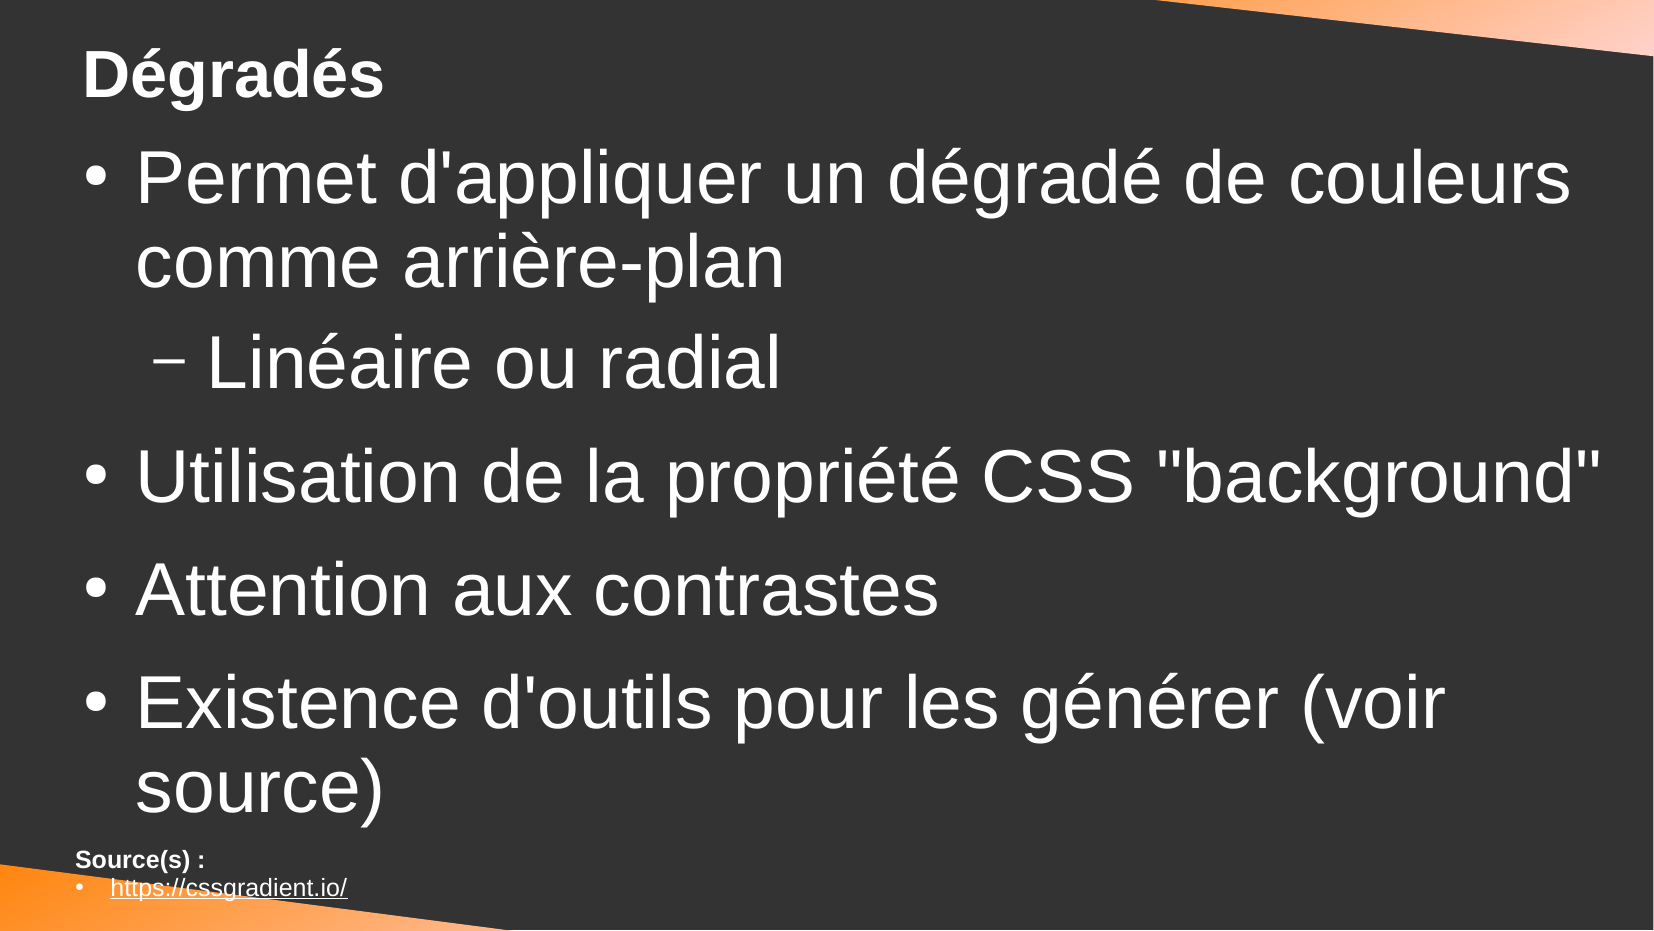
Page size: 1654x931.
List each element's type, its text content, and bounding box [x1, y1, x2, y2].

title Dégradés [82, 37, 1571, 122]
text_box [0, 864, 515, 931]
text_box [1155, 0, 1654, 57]
text_box Source(s) : https://cssgradient.io/ [60, 838, 1546, 910]
list Permet d'appliquer un dégradé de couleurs comme arrière-plan Linéaire ou radial Utilisation de la propriété CSS "background" Attention aux contrastes Existence d'outils pour les générer (voir source) [64, 135, 1604, 839]
